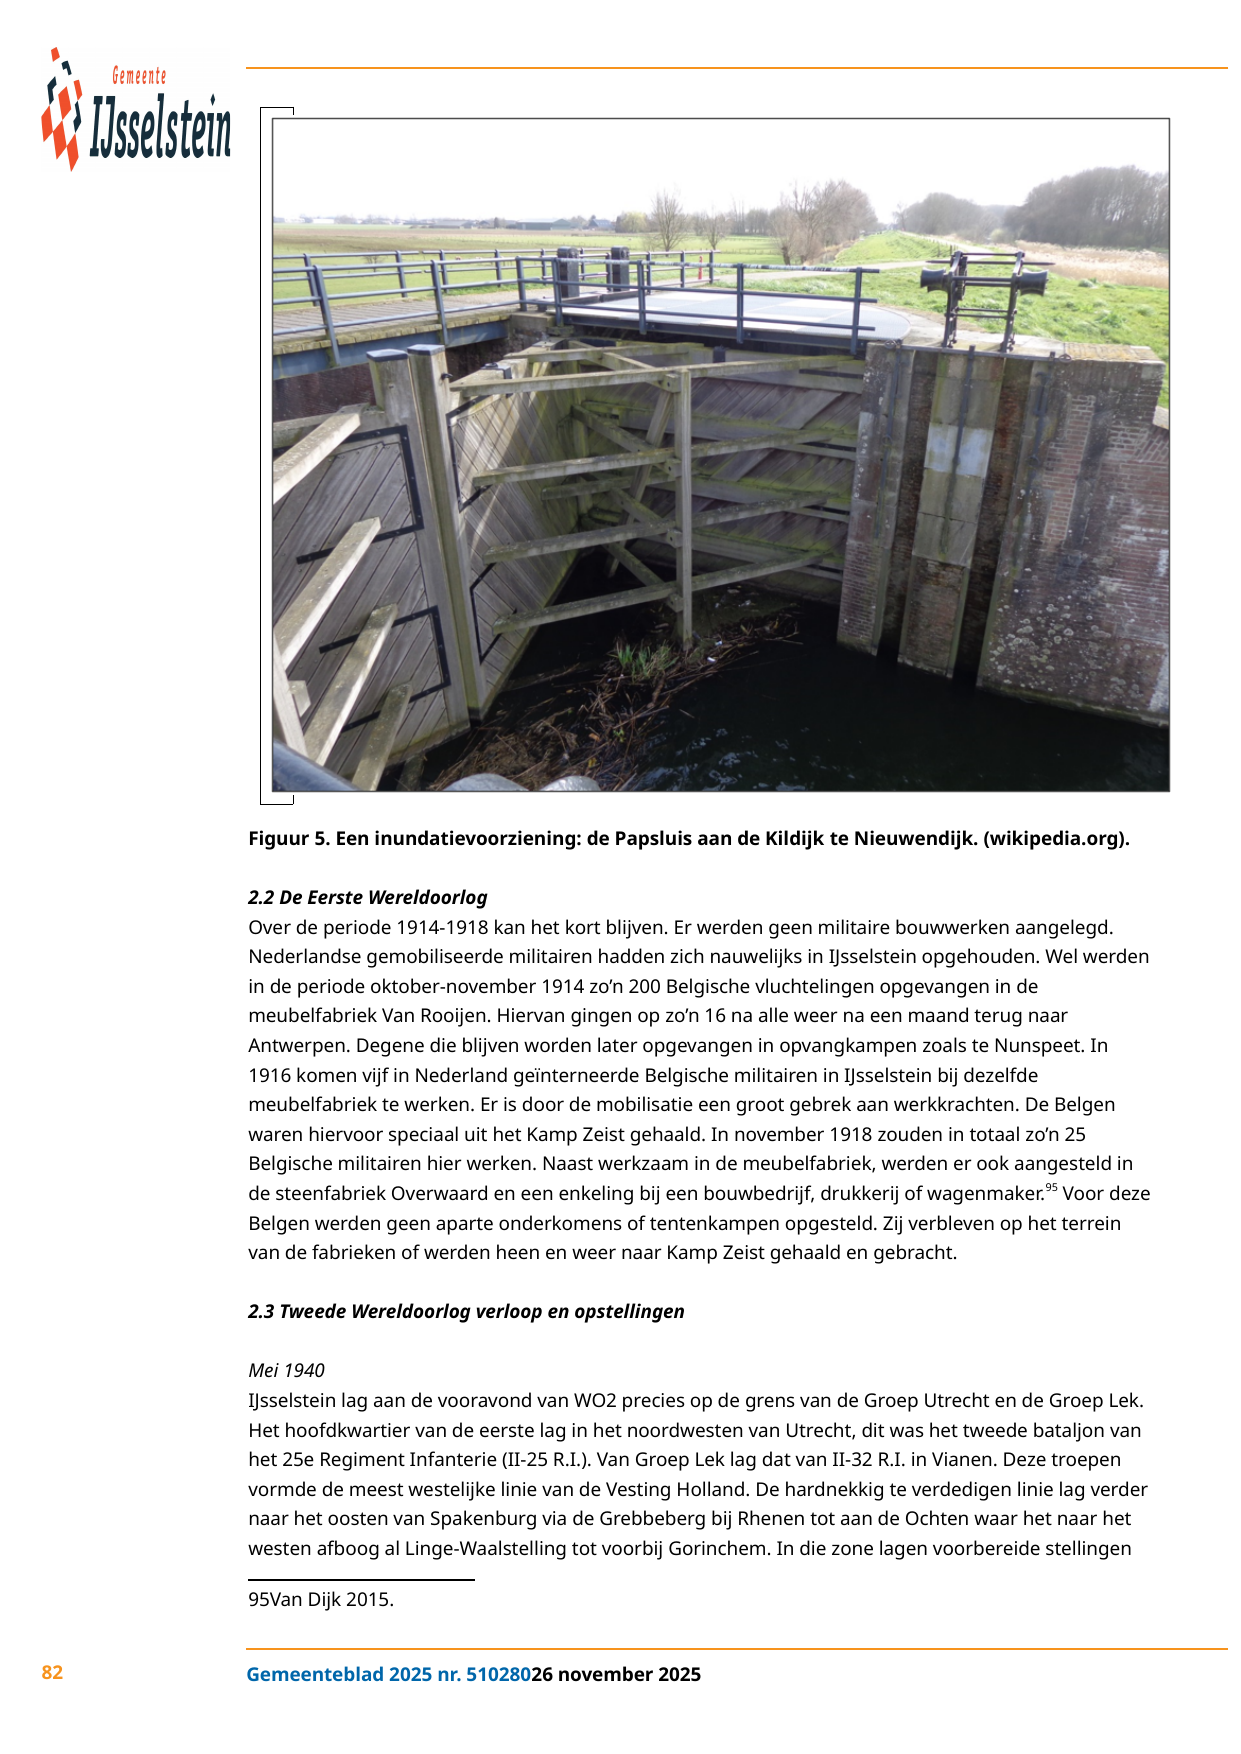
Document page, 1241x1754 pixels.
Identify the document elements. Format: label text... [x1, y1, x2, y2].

text Figuur 5. Een inundatievoorziening: de Papsluis aan de Kildijk te Nieuwendijk. (wikipedia.org). [248, 825, 1152, 851]
text Van Dijk 2015. [248, 1586, 1152, 1612]
picture [268, 115, 1173, 795]
text 2.3 Tweede Wereldoorlog verloop en opstellingen [248, 1298, 1152, 1324]
text Over de periode 1914-1918 kan het kort blijven. Er werden geen militaire bouwwerken aangelegd. Nederlandse gemobiliseerde militairen hadden zich nauwelijks in IJsselstein opgehouden. Wel werden in de periode oktober-november 1914 zo’n 200 Belgische vluchtelingen opgevangen in de meubelfabriek Van Rooijen. Hiervan gingen op zo’n 16 na alle weer na een maand terug naar Antwerpen. Degene die blijven worden later opgevangen in opvangkampen zoals te Nunspeet. In 1916 komen vijf in Nederland geïnterneerde Belgische militairen in IJsselstein bij dezelfde meubelfabriek te werken. Er is door de mobilisatie een groot gebrek aan werkkrachten. De Belgen waren hiervoor speciaal uit het Kamp Zeist gehaald. In november 1918 zouden in totaal zo’n 25 Belgische militairen hier werken. Naast werkzaam in de meubelfabriek, werden er ook aangesteld in de steenfabriek Overwaard en een enkeling bij een bouwbedrijf, drukkerij of wagenmaker. Voor deze Belgen werden geen aparte onderkomens of tentenkampen opgesteld. Zij verbleven op het terrein van de fabrieken of werden heen en weer naar Kamp Zeist gehaald en gebracht. [248, 914, 1152, 1265]
text Mei 1940 [248, 1358, 1152, 1383]
text IJsselstein lag aan de vooravond van WO2 precies op de grens van de Groep Utrecht en de Groep Lek. Het hoofdkwartier van de eerste lag in het noordwesten van Utrecht, dit was het tweede bataljon van het 25e Regiment Infanterie (II-25 R.I.). Van Groep Lek lag dat van II-32 R.I. in Vianen. Deze troepen vormde de meest westelijke linie van de Vesting Holland. De hardnekkig te verdedigen linie lag verder naar het oosten van Spakenburg via de Grebbeberg bij Rhenen tot aan de Ochten waar het naar het westen afboog al Linge-Waalstelling tot voorbij Gorinchem. In die zone lagen voorbereide stellingen [248, 1387, 1152, 1561]
picture [41, 47, 231, 172]
text 2.2 De Eerste Wereldoorlog [248, 884, 1152, 910]
